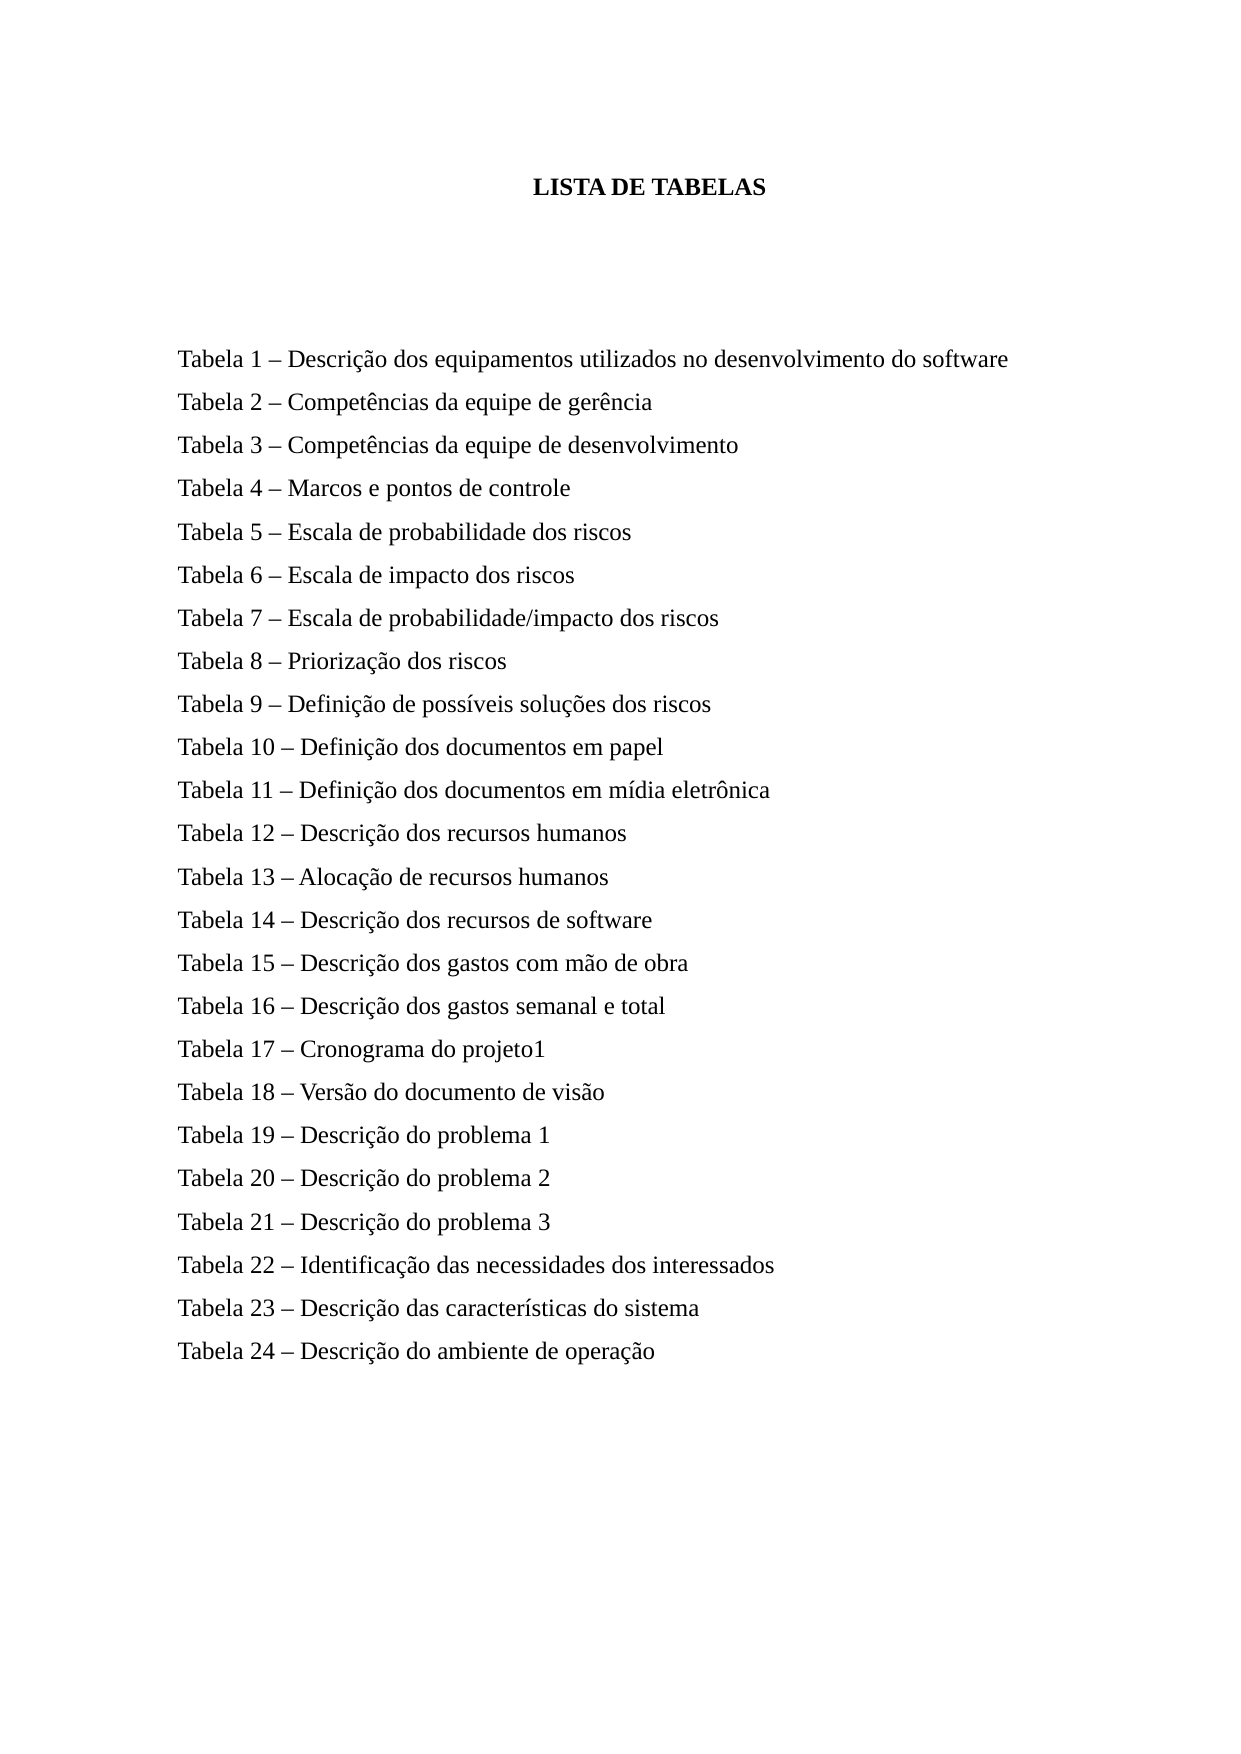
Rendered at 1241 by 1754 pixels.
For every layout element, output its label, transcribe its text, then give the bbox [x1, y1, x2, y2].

text Tabela 1 – Descrição dos equipamentos utilizados no desenvolvimento do software [177, 344, 1122, 373]
text Tabela 2 – Competências da equipe de gerência [177, 387, 1122, 416]
text Tabela 18 – Versão do documento de visão [177, 1077, 1122, 1106]
text Tabela 7 – Escala de probabilidade/impacto dos riscos [177, 603, 1122, 632]
text Tabela 10 – Definição dos documentos em papel [177, 732, 1122, 761]
text Tabela 12 – Descrição dos recursos humanos [177, 818, 1122, 847]
text Tabela 21 – Descrição do problema 3 [177, 1207, 1122, 1235]
text Tabela 3 – Competências da equipe de desenvolvimento [177, 430, 1122, 459]
text Tabela 13 – Alocação de recursos humanos [177, 862, 1122, 890]
text Tabela 14 – Descrição dos recursos de software [177, 905, 1122, 933]
text Tabela 22 – Identificação das necessidades dos interessados [177, 1250, 1122, 1278]
text Tabela 15 – Descrição dos gastos com mão de obra [177, 948, 1122, 977]
text Tabela 19 – Descrição do problema 1 [177, 1120, 1122, 1149]
text Tabela 8 – Priorização dos riscos [177, 646, 1122, 675]
text Tabela 9 – Definição de possíveis soluções dos riscos [177, 689, 1122, 718]
text Tabela 11 – Definição dos documentos em mídia eletrônica [177, 775, 1122, 804]
text LISTA DE TABELAS [177, 172, 1122, 200]
text Tabela 23 – Descrição das características do sistema [177, 1293, 1122, 1322]
text Tabela 20 – Descrição do problema 2 [177, 1163, 1122, 1192]
text Tabela 16 – Descrição dos gastos semanal e total [177, 991, 1122, 1020]
text Tabela 5 – Escala de probabilidade dos riscos [177, 517, 1122, 545]
text Tabela 17 – Cronograma do projeto1 [177, 1034, 1122, 1063]
text Tabela 6 – Escala de impacto dos riscos [177, 560, 1122, 588]
text Tabela 4 – Marcos e pontos de controle [177, 473, 1122, 502]
text Tabela 24 – Descrição do ambiente de operação [177, 1336, 1122, 1365]
